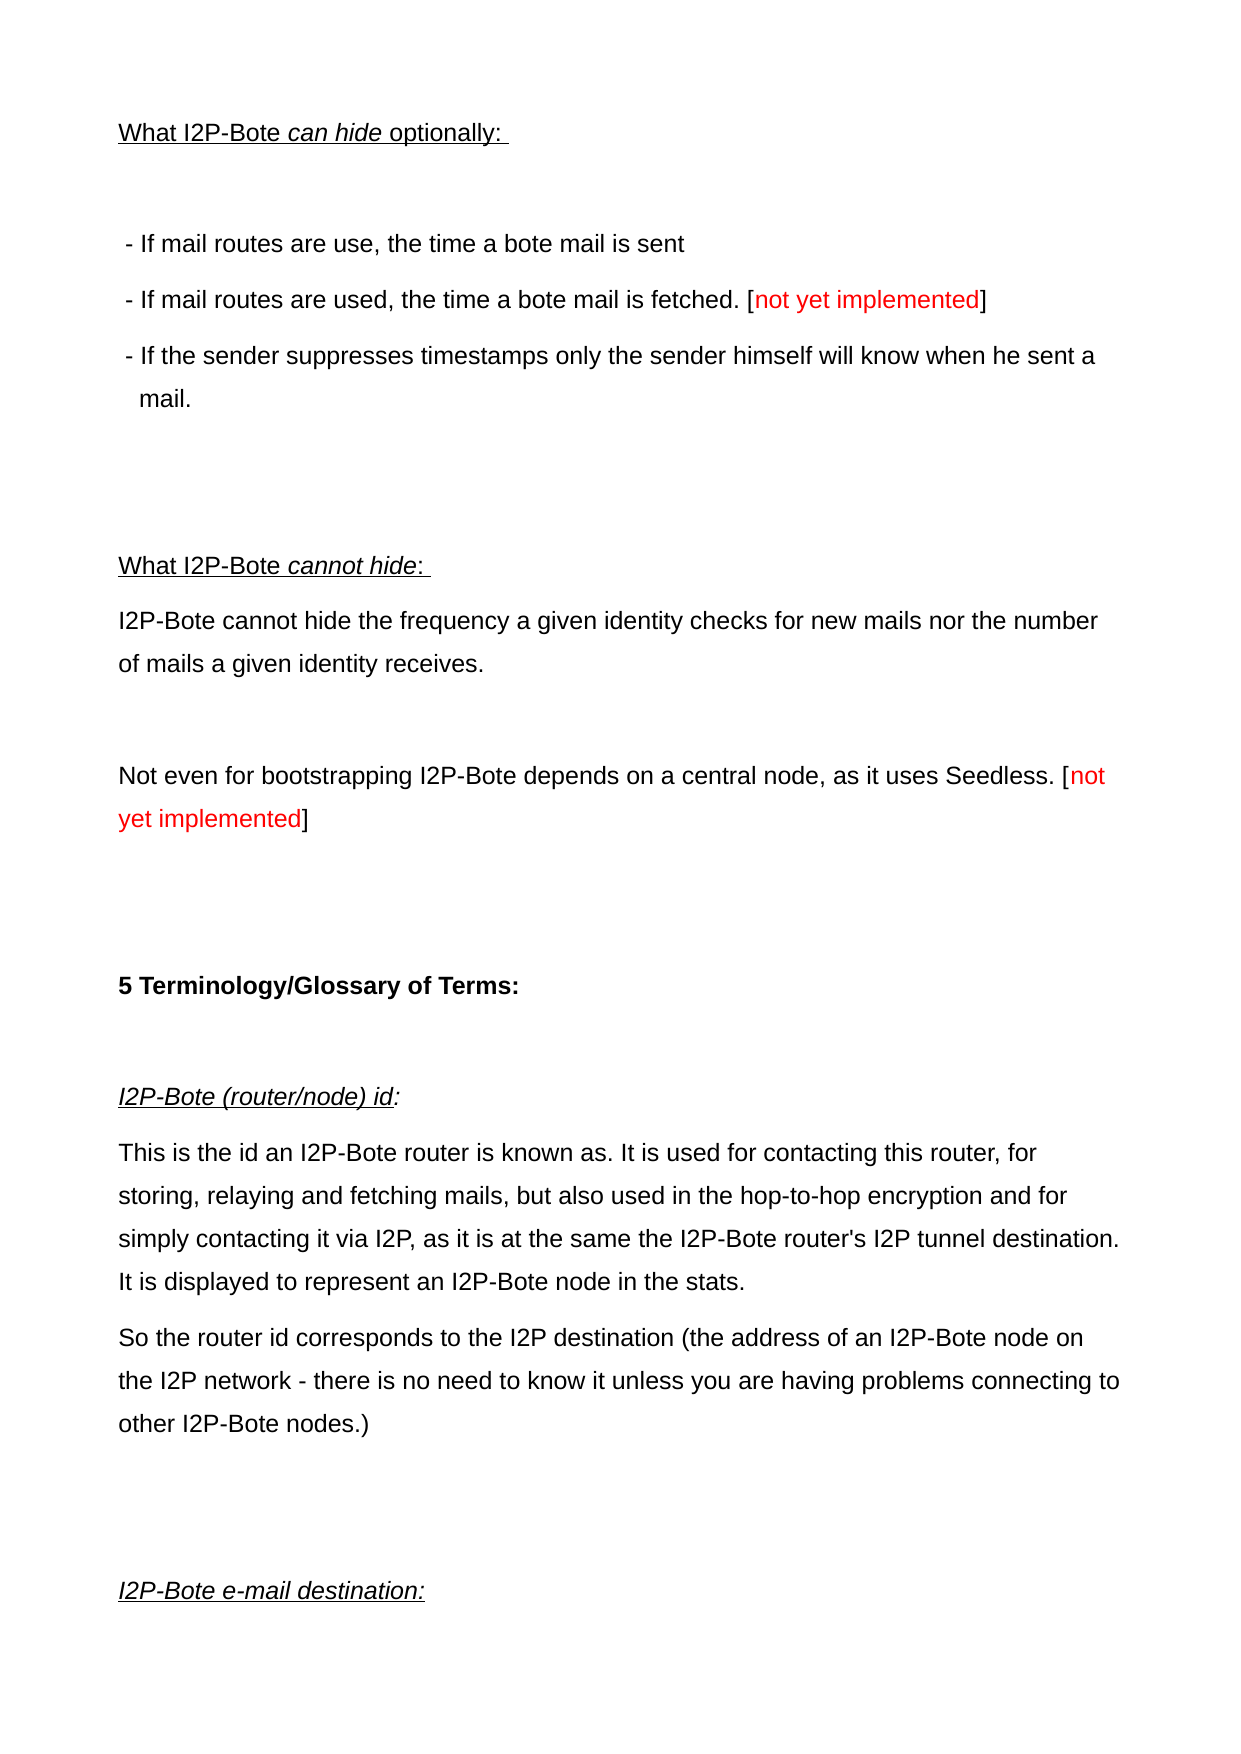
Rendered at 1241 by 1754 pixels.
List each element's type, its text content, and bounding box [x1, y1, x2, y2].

text - If mail routes are used, the time a bote mail is fetched. [not yet implemented] [118, 285, 1122, 314]
text What I2P-Bote cannot hide: [118, 551, 1122, 579]
text I2P-Bote cannot hide the frequency a given identity checks for new mails nor the number of mails a given identity receives. [118, 606, 1122, 678]
text - If the sender suppresses timestamps only the sender himself will know when he sent a mail. [118, 341, 1122, 412]
text What I2P-Bote can hide optionally: [118, 118, 1122, 147]
text - If mail routes are use, the time a bote mail is sent [118, 229, 1122, 258]
text Not even for bootstrapping I2P-Bote depends on a central node, as it uses Seedless. [not yet implemented] [118, 761, 1122, 832]
text I2P-Bote e-mail destination: [118, 1576, 1122, 1604]
text This is the id an I2P-Bote router is known as. It is used for contacting this router, for storing, relaying and fetching mails, but also used in the hop-to-hop encryption and for simply contacting it via I2P, as it is at the same the I2P-Bote router's I2P tunnel destination. It is displayed to represent an I2P-Bote node in the stats. [118, 1137, 1122, 1296]
text 5 Terminology/Glossary of Terms: [118, 971, 1122, 999]
text I2P-Bote (router/node) id: [118, 1082, 1122, 1111]
text So the router id corresponds to the I2P destination (the address of an I2P-Bote node on the I2P network - there is no need to know it unless you are having problems connecting to other I2P-Bote nodes.) [118, 1322, 1122, 1437]
